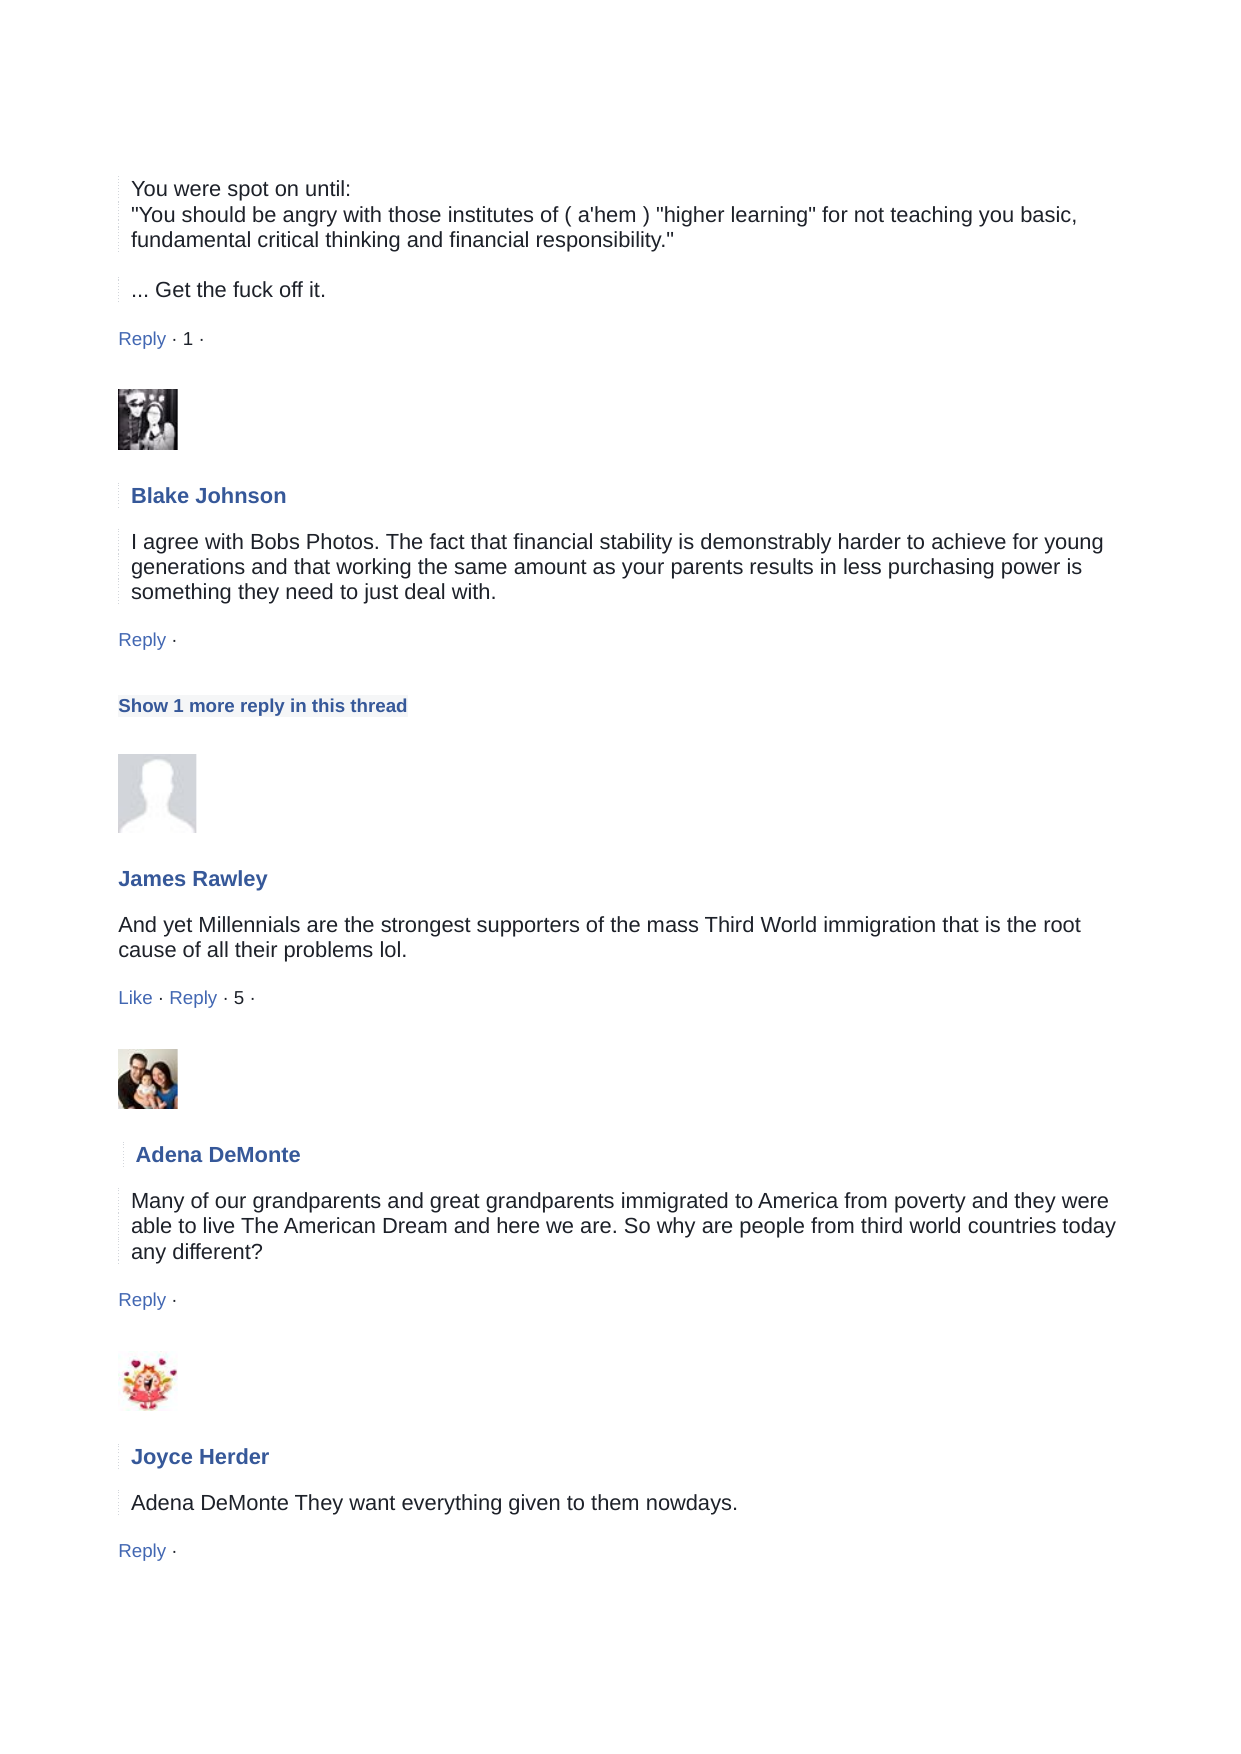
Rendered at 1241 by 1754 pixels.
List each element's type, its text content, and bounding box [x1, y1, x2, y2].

text And yet Millennials are the strongest supporters of the mass Third World immigration that is the root cause of all their problems lol. [118, 912, 1122, 962]
text Blake Johnson [118, 482, 1122, 508]
text Many of our grandparents and great grandparents immigrated to America from poverty and they were able to live The American Dream and here we are. So why are people from third world countries today any different? [118, 1188, 1122, 1264]
text Reply · [118, 1540, 1122, 1562]
text Like · Reply · 5 · [118, 987, 1116, 1008]
picture [118, 1351, 178, 1411]
text You were spot on until: "You should be angry with those institutes of ( a'hem ) "higher learning" for not teaching you basic, fundamental critical thinking and financial responsibility." ... Get the fuck off it. [118, 176, 1122, 302]
text Adena DeMonte They want everything given to them nowdays. [118, 1490, 1122, 1515]
text James Rawley [118, 866, 1122, 891]
text Reply · [118, 1289, 1122, 1310]
text Reply · [118, 629, 1122, 651]
text Joyce Herder [118, 1444, 1122, 1469]
picture [118, 1049, 178, 1109]
text I agree with Bobs Photos. The fact that financial stability is demonstrably harder to achieve for young generations and that working the same amount as your parents results in less purchasing power is something they need to just deal with. [118, 528, 1122, 604]
picture [118, 389, 178, 450]
text Show 1 more reply in this thread [118, 692, 1122, 717]
picture [118, 754, 197, 833]
text Adena DeMonte [123, 1142, 1122, 1167]
text Reply · 1 · [118, 327, 1116, 349]
